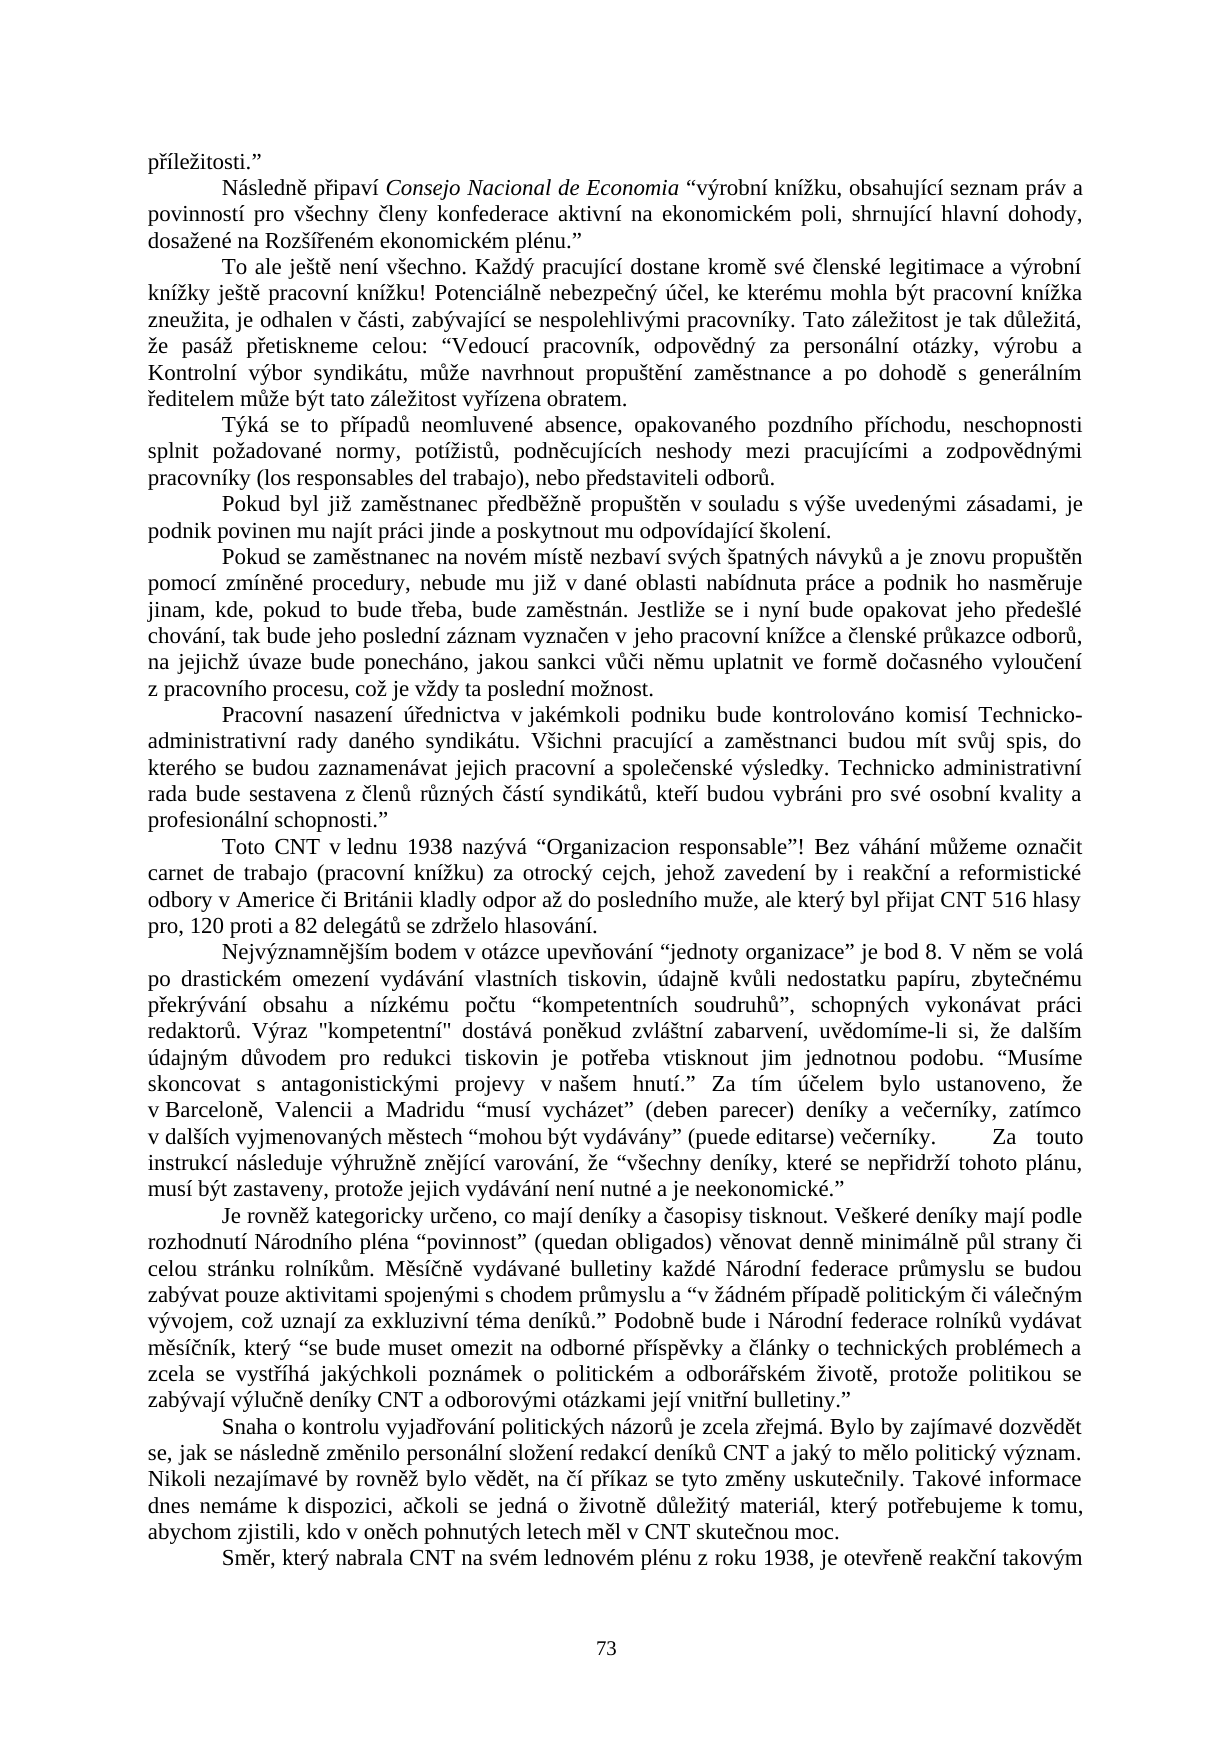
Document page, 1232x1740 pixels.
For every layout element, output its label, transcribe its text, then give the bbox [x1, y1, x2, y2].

text Pracovní nasazení úřednictva v jakémkoli podniku bude kontrolováno komisí Technicko-administrativní rady daného syndikátu. Všichni pracující a zaměstnanci budou mít svůj spis, do kterého se budou zaznamenávat jejich pracovní a společenské výsledky. Technicko administrativní rada bude sestavena z členů různých částí syndikátů, kteří budou vybráni pro své osobní kvality a profesionální schopnosti.” [148, 701, 1083, 833]
text Směr, který nabrala CNT na svém lednovém plénu z roku 1938, je otevřeně reakční takovým [148, 1544, 1083, 1571]
text Toto CNT v lednu 1938 nazývá “Organizacion responsable”! Bez váhání můžeme označit carnet de trabajo (pracovní knížku) za otrocký cejch, jehož zavedení by i reakční a reformistické odbory v Americe či Británii kladly odpor až do posledního muže, ale který byl přijat CNT 516 hlasy pro, 120 proti a 82 delegátů se zdrželo hlasování. [148, 833, 1083, 938]
text To ale ještě není všechno. Každý pracující dostane kromě své členské legitimace a výrobní knížky ještě pracovní knížku! Potenciálně nebezpečný účel, ke kterému mohla být pracovní knížka zneužita, je odhalen v části, zabývající se nespolehlivými pracovníky. Tato záležitost je tak důležitá, že pasáž přetiskneme celou: “Vedoucí pracovník, odpovědný za personální otázky, výrobu a Kontrolní výbor syndikátu, může navrhnout propuštění zaměstnance a po dohodě s generálním ředitelem může být tato záležitost vyřízena obratem. [148, 253, 1083, 411]
text Snaha o kontrolu vyjadřování politických názorů je zcela zřejmá. Bylo by zajímavé dozvědět se, jak se následně změnilo personální složení redakcí deníků CNT a jaký to mělo politický význam. Nikoli nezajímavé by rovněž bylo vědět, na čí příkaz se tyto změny uskutečnily. Takové informace dnes nemáme k dispozici, ačkoli se jedná o životně důležitý materiál, který potřebujeme k tomu, abychom zjistili, kdo v oněch pohnutých letech měl v CNT skutečnou moc. [148, 1413, 1083, 1544]
text příležitosti.” [148, 148, 1083, 174]
text Následně připaví Consejo Nacional de Economia “výrobní knížku, obsahující seznam práv a povinností pro všechny členy konfederace aktivní na ekonomickém poli, shrnující hlavní dohody, dosažené na Rozšířeném ekonomickém plénu.” [148, 174, 1083, 253]
text Týká se to případů neomluvené absence, opakovaného pozdního příchodu, neschopnosti splnit požadované normy, potížistů, podněcujících neshody mezi pracujícími a zodpovědnými pracovníky (los responsables del trabajo), nebo představiteli odborů. [148, 411, 1083, 490]
text Nejvýznamnějším bodem v otázce upevňování “jednoty organizace” je bod 8. V něm se volá po drastickém omezení vydávání vlastních tiskovin, údajně kvůli nedostatku papíru, zbytečnému překrývání obsahu a nízkému počtu “kompetentních soudruhů”, schopných vykonávat práci redaktorů. Výraz "kompetentní" dostává poněkud zvláštní zabarvení, uvědomíme-li si, že dalším údajným důvodem pro redukci tiskovin je potřeba vtisknout jim jednotnou podobu. “Musíme skoncovat s antagonistickými projevy v našem hnutí.” Za tím účelem bylo ustanoveno, že v Barceloně, Valencii a Madridu “musí vycházet” (deben parecer) deníky a večerníky, zatímco v dalších vyjmenovaných městech “mohou být vydávány” (puede editarse) večerníky. Za touto instrukcí následuje výhružně znějící varování, že “všechny deníky, které se nepřidrží tohoto plánu, musí být zastaveny, protože jejich vydávání není nutné a je neekonomické.” [148, 938, 1083, 1202]
text Pokud se zaměstnanec na novém místě nezbaví svých špatných návyků a je znovu propuštěn pomocí zmíněné procedury, nebude mu již v dané oblasti nabídnuta práce a podnik ho nasměruje jinam, kde, pokud to bude třeba, bude zaměstnán. Jestliže se i nyní bude opakovat jeho předešlé chování, tak bude jeho poslední záznam vyznačen v jeho pracovní knížce a členské průkazce odborů, na jejichž úvaze bude ponecháno, jakou sankci vůči němu uplatnit ve formě dočasného vyloučení z pracovního procesu, což je vždy ta poslední možnost. [148, 543, 1083, 701]
text Je rovněž kategoricky určeno, co mají deníky a časopisy tisknout. Veškeré deníky mají podle rozhodnutí Národního pléna “povinnost” (quedan obligados) věnovat denně minimálně půl strany či celou stránku rolníkům. Měsíčně vydávané bulletiny každé Národní federace průmyslu se budou zabývat pouze aktivitami spojenými s chodem průmyslu a “v žádném případě politickým či válečným vývojem, což uznají za exkluzivní téma deníků.” Podobně bude i Národní federace rolníků vydávat měsíčník, který “se bude muset omezit na odborné příspěvky a články o technických problémech a zcela se vystříhá jakýchkoli poznámek o politickém a odborářském životě, protože politikou se zabývají výlučně deníky CNT a odborovými otázkami její vnitřní bulletiny.” [148, 1202, 1083, 1413]
text Pokud byl již zaměstnanec předběžně propuštěn v souladu s výše uvedenými zásadami, je podnik povinen mu najít práci jinde a poskytnout mu odpovídající školení. [148, 490, 1083, 543]
